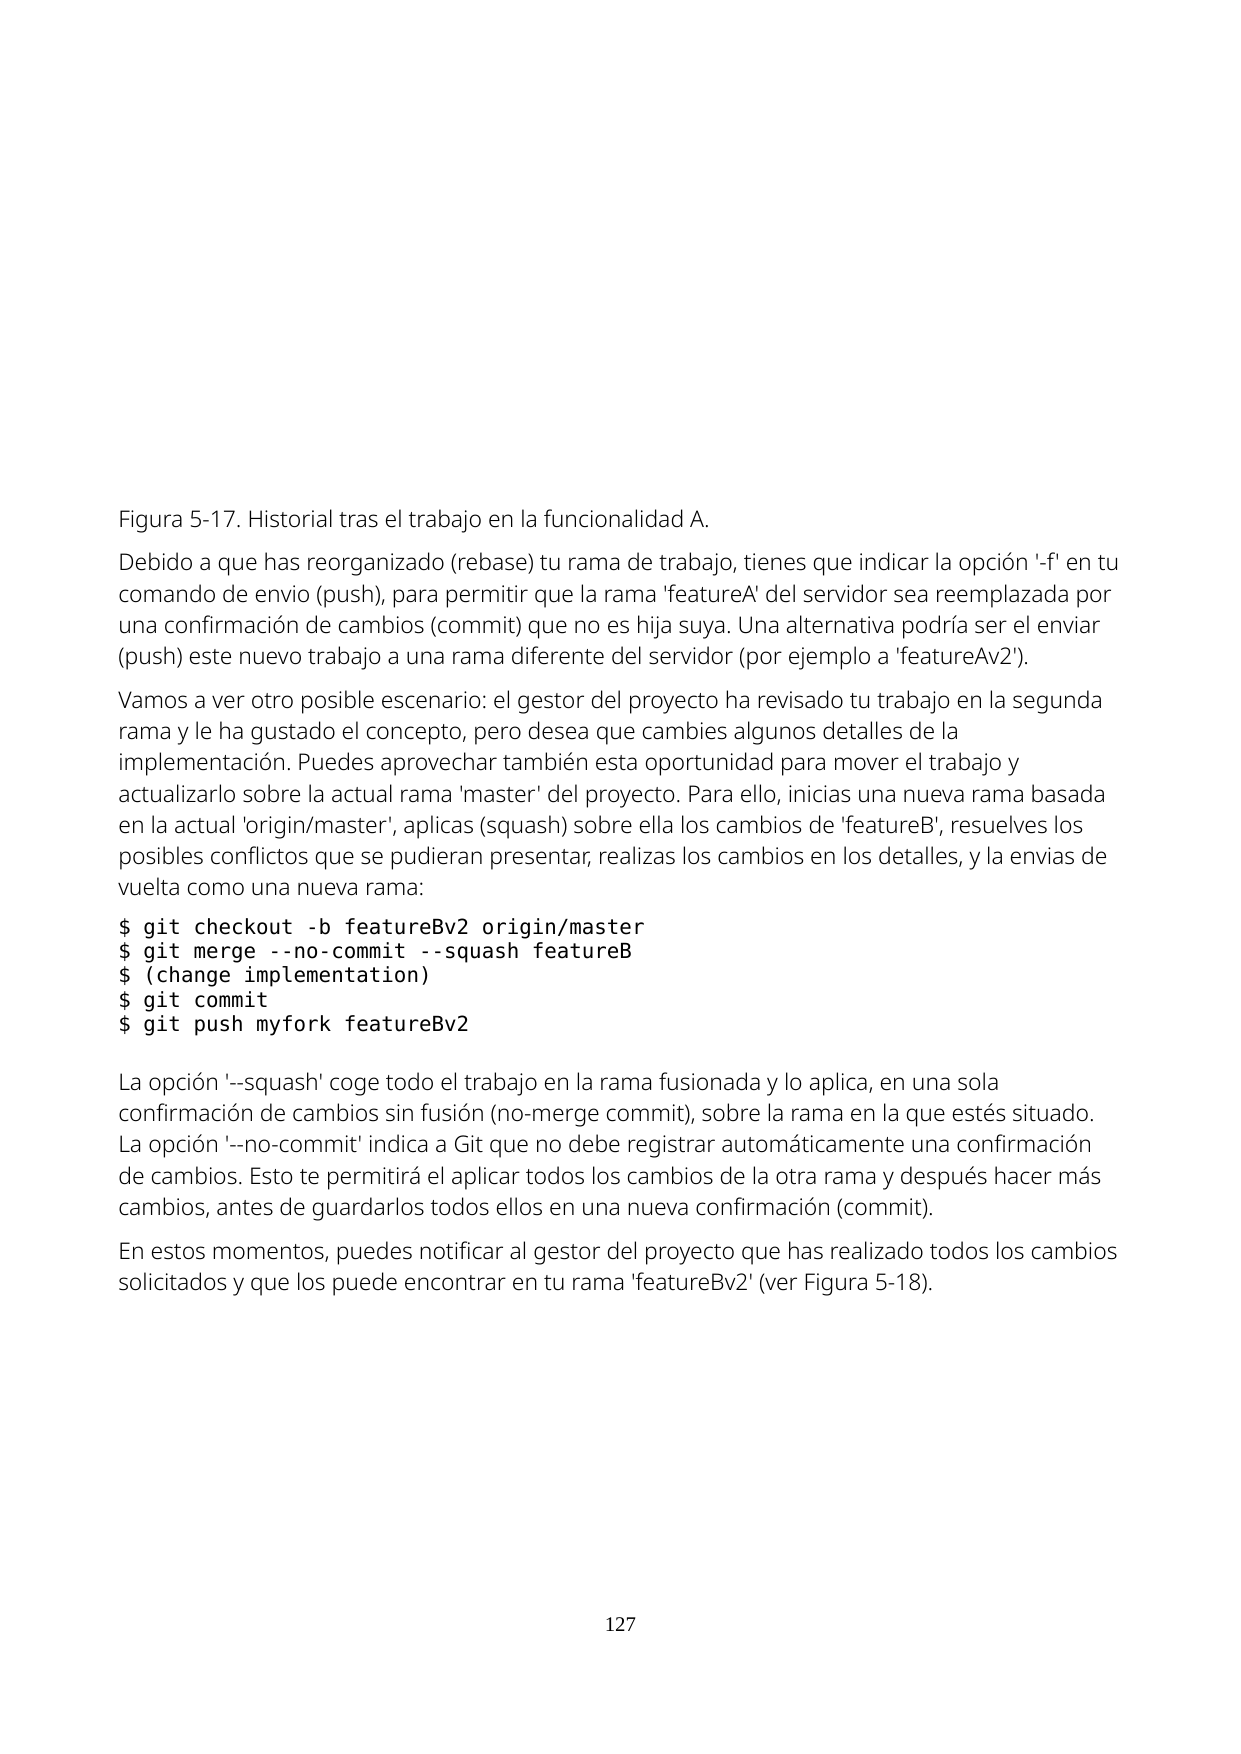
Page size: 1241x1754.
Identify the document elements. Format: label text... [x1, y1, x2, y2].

text Figura 5-17. Historial tras el trabajo en la funcionalidad A. [118, 471, 1122, 534]
text $ git checkout -b featureBv2 origin/master [118, 915, 1122, 939]
text $ (change implementation) [118, 963, 1122, 988]
text $ git push myfork featureBv2 [118, 1012, 1122, 1036]
text Vamos a ver otro posible escenario: el gestor del proyecto ha revisado tu trabajo en la segunda rama y le ha gustado el concepto, pero desea que cambies algunos detalles de la implementación. Puedes aprovechar también esta oportunidad para mover el trabajo y actualizarlo sobre la actual rama 'master' del proyecto. Para ello, inicias una nueva rama basada en la actual 'origin/master', aplicas (squash) sobre ella los cambios de 'featureB', resuelves los posibles conflictos que se pudieran presentar, realizas los cambios en los detalles, y la envias de vuelta como una nueva rama: [118, 684, 1122, 902]
text $ git merge --no-commit --squash featureB [118, 939, 1122, 963]
text La opción '--squash' coge todo el trabajo en la rama fusionada y lo aplica, en una sola confirmación de cambios sin fusión (no-merge commit), sobre la rama en la que estés situado. La opción '--no-commit' indica a Git que no debe registrar automáticamente una confirmación de cambios. Esto te permitirá el aplicar todos los cambios de la otra rama y después hacer más cambios, antes de guardarlos todos ellos en una nueva confirmación (commit). [118, 1066, 1122, 1222]
text En estos momentos, puedes notificar al gestor del proyecto que has realizado todos los cambios solicitados y que los puede encontrar en tu rama 'featureBv2' (ver Figura 5-18). [118, 1234, 1122, 1297]
text $ git commit [118, 988, 1122, 1012]
text Debido a que has reorganizado (rebase) tu rama de trabajo, tienes que indicar la opción '-f' en tu comando de envio (push), para permitir que la rama 'featureA' del servidor sea reemplazada por una confirmación de cambios (commit) que no es hija suya. Una alternativa podría ser el enviar (push) este nuevo trabajo a una rama diferente del servidor (por ejemplo a 'featureAv2'). [118, 546, 1122, 671]
